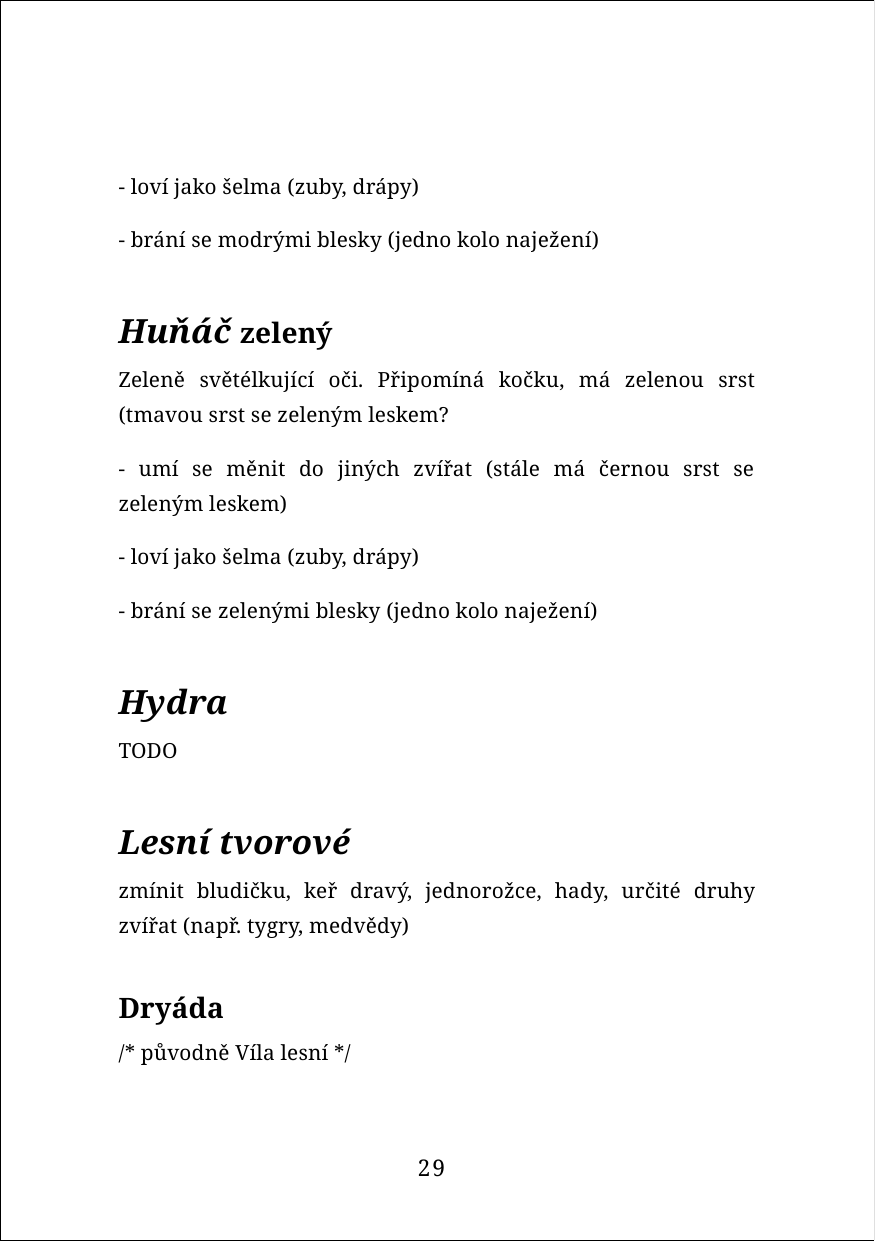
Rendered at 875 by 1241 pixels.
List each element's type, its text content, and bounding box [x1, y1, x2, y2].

text - umí se měnit do jiných zvířat (stále má černou srst se zeleným leskem) [118, 454, 756, 518]
subtitle Lesní tvorové [118, 818, 756, 864]
text - brání se zelenými blesky (jedno kolo naježení) [118, 596, 756, 624]
subtitle Huňáč zelený [118, 308, 756, 353]
text - loví jako šelma (zuby, drápy) [118, 172, 756, 200]
subtitle Hydra [118, 678, 756, 724]
text Zeleně světélkující oči. Připomíná kočku, má zelenou srst (tmavou srst se zeleným leskem? [118, 365, 756, 429]
text zmínit bludičku, keř dravý, jednorožce, hady, určité druhy zvířat (např. tygry, medvědy) [118, 876, 756, 940]
text - loví jako šelma (zuby, drápy) [118, 542, 756, 571]
text - brání se modrými blesky (jedno kolo naježení) [118, 225, 756, 253]
text TODO [118, 736, 756, 764]
text /* původně Víla lesní */ [118, 1038, 756, 1067]
subtitle Dryáda [118, 988, 756, 1026]
